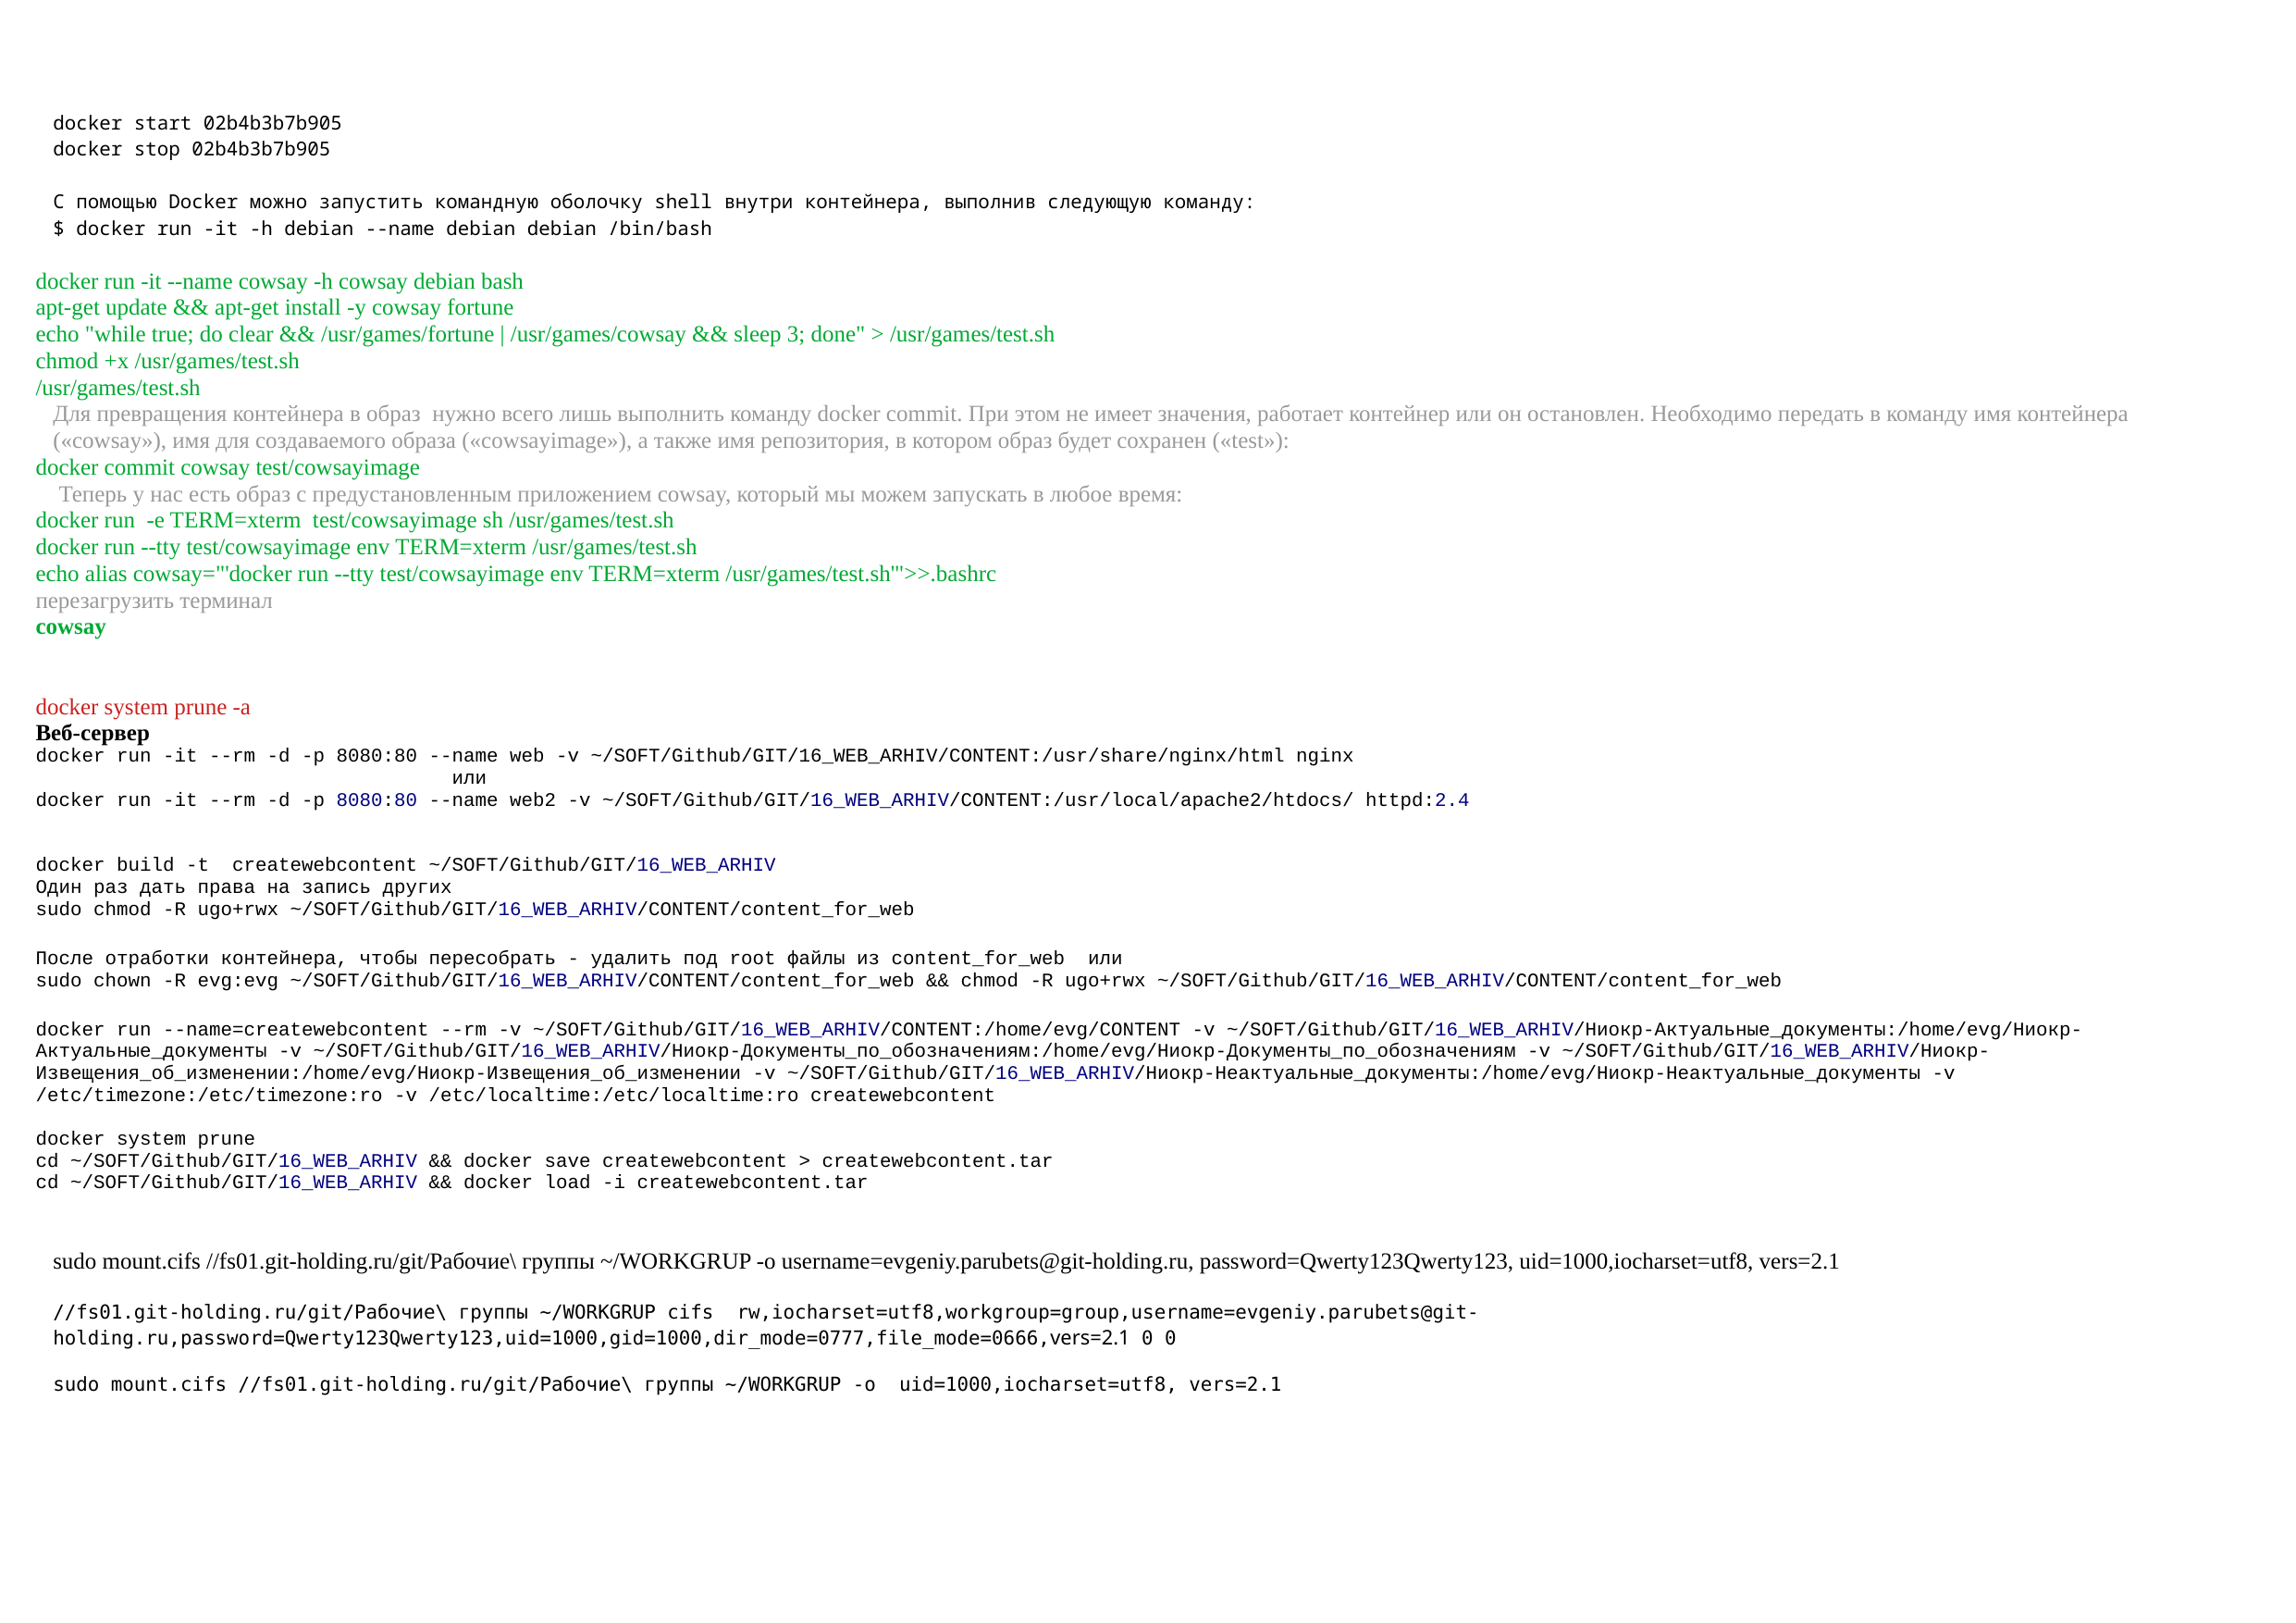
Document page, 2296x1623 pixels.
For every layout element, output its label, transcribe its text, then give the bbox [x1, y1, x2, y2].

text docker system prune [35, 1129, 2241, 1150]
text docker build -t createwebcontent ~/SOFT/Github/GIT/16_WEB_ARHIV [35, 855, 2241, 877]
text chmod +x /usr/games/test.sh [35, 347, 2241, 374]
text sudo mount.cifs //fs01.git-holding.ru/git/Рабочие\ группы ~/WORKGRUP -o username=evgeniy.parubets@git-holding.ru, password=Qwerty123Qwerty123, uid=1000,iocharset=utf8, vers=2.1 [53, 1247, 2241, 1274]
text sudo chown -R evg:evg ~/SOFT/Github/GIT/16_WEB_ARHIV/CONTENT/content_for_web && chmod -R ugo+rwx ~/SOFT/Github/GIT/16_WEB_ARHIV/CONTENT/content_for_web [35, 970, 2241, 992]
text cd ~/SOFT/Github/GIT/16_WEB_ARHIV && docker load -i createwebcontent.tar [35, 1172, 2241, 1195]
text cd ~/SOFT/Github/GIT/16_WEB_ARHIV && docker save createwebcontent > createwebcontent.tar [35, 1150, 2241, 1172]
text $ docker run -it -h debian --name debian debian /bin/bash [53, 215, 2241, 241]
text docker run -it --rm -d -p 8080:80 --name web2 -v ~/SOFT/Github/GIT/16_WEB_ARHIV/CONTENT:/usr/local/apache2/htdocs/ httpd:2.4 [35, 789, 2241, 811]
text docker run --tty test/cowsayimage env TERM=xterm /usr/games/test.sh [35, 533, 2241, 560]
text cowsay [35, 613, 2241, 639]
text Теперь у нас есть образ с предустановленным приложением cowsay, который мы можем запускать в любое время: [53, 480, 2241, 506]
text echo "while true; do clear && /usr/games/fortune | /usr/games/cowsay && sleep 3; done" > /usr/games/test.sh [35, 320, 2241, 347]
text docker run -e TERM=xterm test/cowsayimage sh /usr/games/test.sh [35, 506, 2241, 533]
text docker run --name=createwebcontent --rm -v ~/SOFT/Github/GIT/16_WEB_ARHIV/CONTENT:/home/evg/CONTENT -v ~/SOFT/Github/GIT/16_WEB_ARHIV/Ниокр-Актуальные_документы:/home/evg/Ниокр-Актуальные_документы -v ~/SOFT/Github/GIT/16_WEB_ARHIV/Ниокр-Документы_по_обозначениям:/home/evg/Ниокр-Документы_по_обозначениям -v ~/SOFT/Github/GIT/16_WEB_ARHIV/Ниокр-Извещения_об_изменении:/home/evg/Ниокр-Извещения_об_изменении -v ~/SOFT/Github/GIT/16_WEB_ARHIV/Ниокр-Неактуальные_документы:/home/evg/Ниокр-Неактуальные_документы -v /etc/timezone:/etc/timezone:ro -v /etc/localtime:/etc/localtime:ro createwebcontent [35, 1020, 2241, 1107]
text Веб-сервер [35, 719, 2241, 746]
text echo alias cowsay="'docker run --tty test/cowsayimage env TERM=xterm /usr/games/test.sh'">>.bashrc [35, 560, 2241, 587]
text Один раз дать права на запись других [35, 877, 2241, 899]
text apt-get update && apt-get install -y cowsay fortune [35, 293, 2241, 320]
text sudo mount.cifs //fs01.git-holding.ru/git/Рабочие\ группы ~/WORKGRUP -o uid=1000,iocharset=utf8, vers=2.1 [53, 1373, 2241, 1395]
text docker commit cowsay test/cowsayimage [35, 453, 2241, 480]
text sudo chmod -R ugo+rwx ~/SOFT/Github/GIT/16_WEB_ARHIV/CONTENT/content_for_web [35, 899, 2241, 921]
text docker stop 02b4b3b7b905 [53, 136, 2241, 162]
text После отработки контейнера, чтобы пересобрать - удалить под root файлы из content_for_web или [35, 948, 2241, 970]
text docker start 02b4b3b7b905 [53, 109, 2241, 136]
text //fs01.git-holding.ru/git/Рабочие\ группы ~/WORKGRUP cifs rw,iocharset=utf8,workgroup=group,username=evgeniy.parubets@git-holding.ru,password=Qwerty123Qwerty123,uid=1000,gid=1000,dir_mode=0777,file_mode=0666,vers=2.1 0 0 [53, 1301, 2241, 1351]
text /usr/games/test.sh [35, 374, 2241, 400]
text С помощью Docker можно запустить командную оболочку shell внутри контейнера, выполнив следующую команду: [53, 188, 2241, 215]
text или [35, 768, 2241, 789]
text Для превращения контейнера в образ нужно всего лишь выполнить команду docker commit. При этом не имеет значения, работает контейнер или он остановлен. Необходимо передать в команду имя контейнера («cowsay»), имя для создаваемого образа («cowsayimage»), а также имя репозитория, в котором образ будет сохранен («test»): [53, 400, 2241, 453]
text docker system prune -a [35, 693, 2241, 719]
text перезагрузить терминал [35, 587, 2241, 613]
text docker run -it --rm -d -p 8080:80 --name web -v ~/SOFT/Github/GIT/16_WEB_ARHIV/CONTENT:/usr/share/nginx/html nginx [35, 746, 2241, 768]
text docker run -it --name cowsay -h cowsay debian bash [35, 267, 2241, 293]
